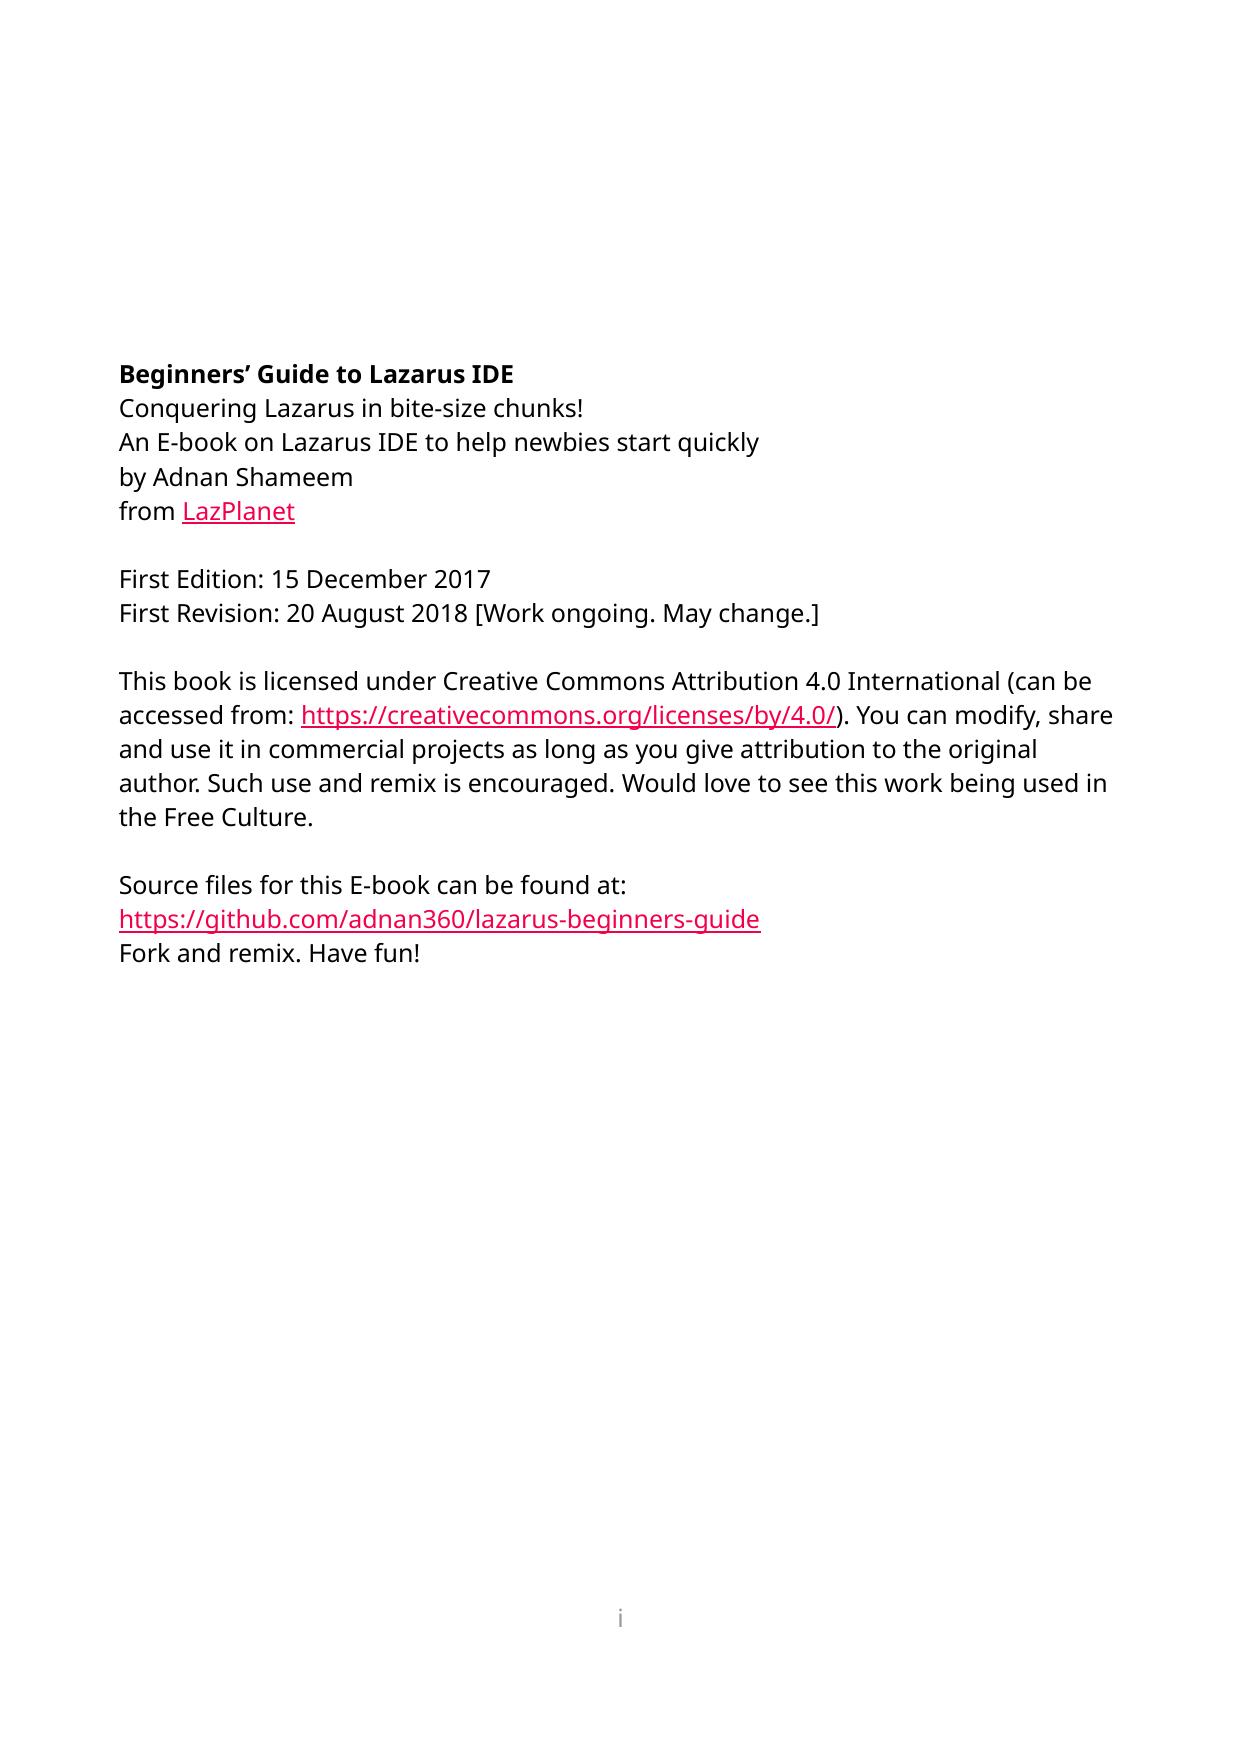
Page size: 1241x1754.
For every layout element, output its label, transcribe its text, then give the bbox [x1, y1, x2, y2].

text Fork and remix. Have fun! [118, 936, 1122, 970]
text Beginners’ Guide to Lazarus IDE [118, 357, 1122, 391]
text First Edition: 15 December 2017 [118, 561, 1122, 595]
text This book is licensed under Creative Commons Attribution 4.0 International (can be accessed from: https://creativecommons.org/licenses/by/4.0/). You can modify, share and use it in commercial projects as long as you give attribution to the original author. Such use and remix is encouraged. Would love to see this work being used in the Free Culture. [118, 663, 1122, 834]
text from LazPlanet [118, 493, 1122, 527]
text An E-book on Lazarus IDE to help newbies start quickly [118, 425, 1122, 459]
text First Revision: 20 August 2018 [Work ongoing. May change.] [118, 595, 1122, 629]
text Conquering Lazarus in bite-size chunks! [118, 391, 1122, 425]
text Source files for this E-book can be found at: https://github.com/adnan360/lazarus-beginners-guide [118, 868, 1122, 936]
text by Adnan Shameem [118, 459, 1122, 493]
